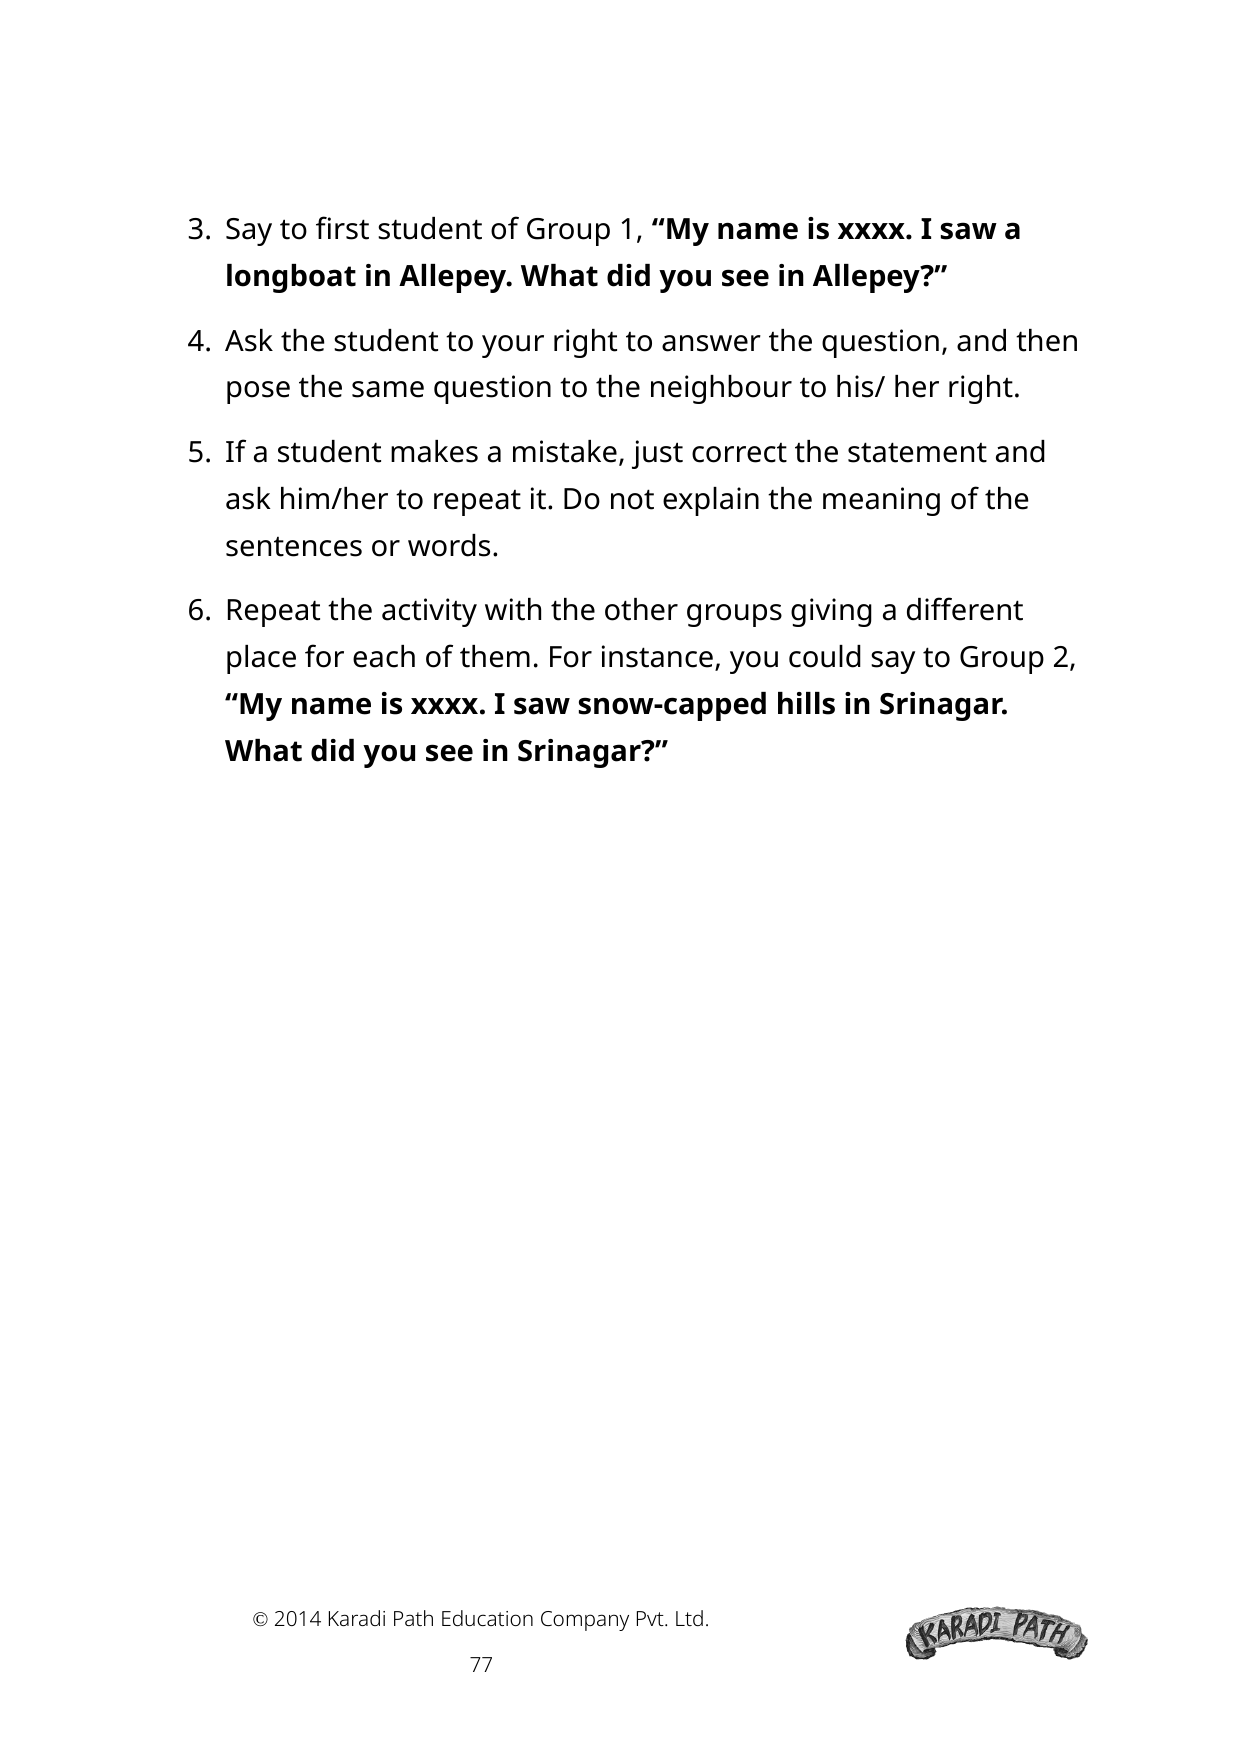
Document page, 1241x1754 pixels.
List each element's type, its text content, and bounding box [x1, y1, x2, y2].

list Say to first student of Group 1, “My name is xxxx. I saw a longboat in Allepey. What did you see in Allepey?” [187, 208, 1091, 295]
list Ask the student to your right to answer the question, and then pose the same question to the neighbour to his/ her right. [187, 320, 1091, 406]
list If a student makes a mistake, just correct the statement and ask him/her to repeat it. Do not explain the meaning of the sentences or words. [187, 431, 1091, 564]
picture [903, 1604, 1091, 1663]
list Repeat the activity with the other groups giving a different place for each of them. For instance, you could say to Group 2, “My name is xxxx. I saw snow-capped hills in Srinagar. What did you see in Srinagar?” [187, 590, 1091, 770]
